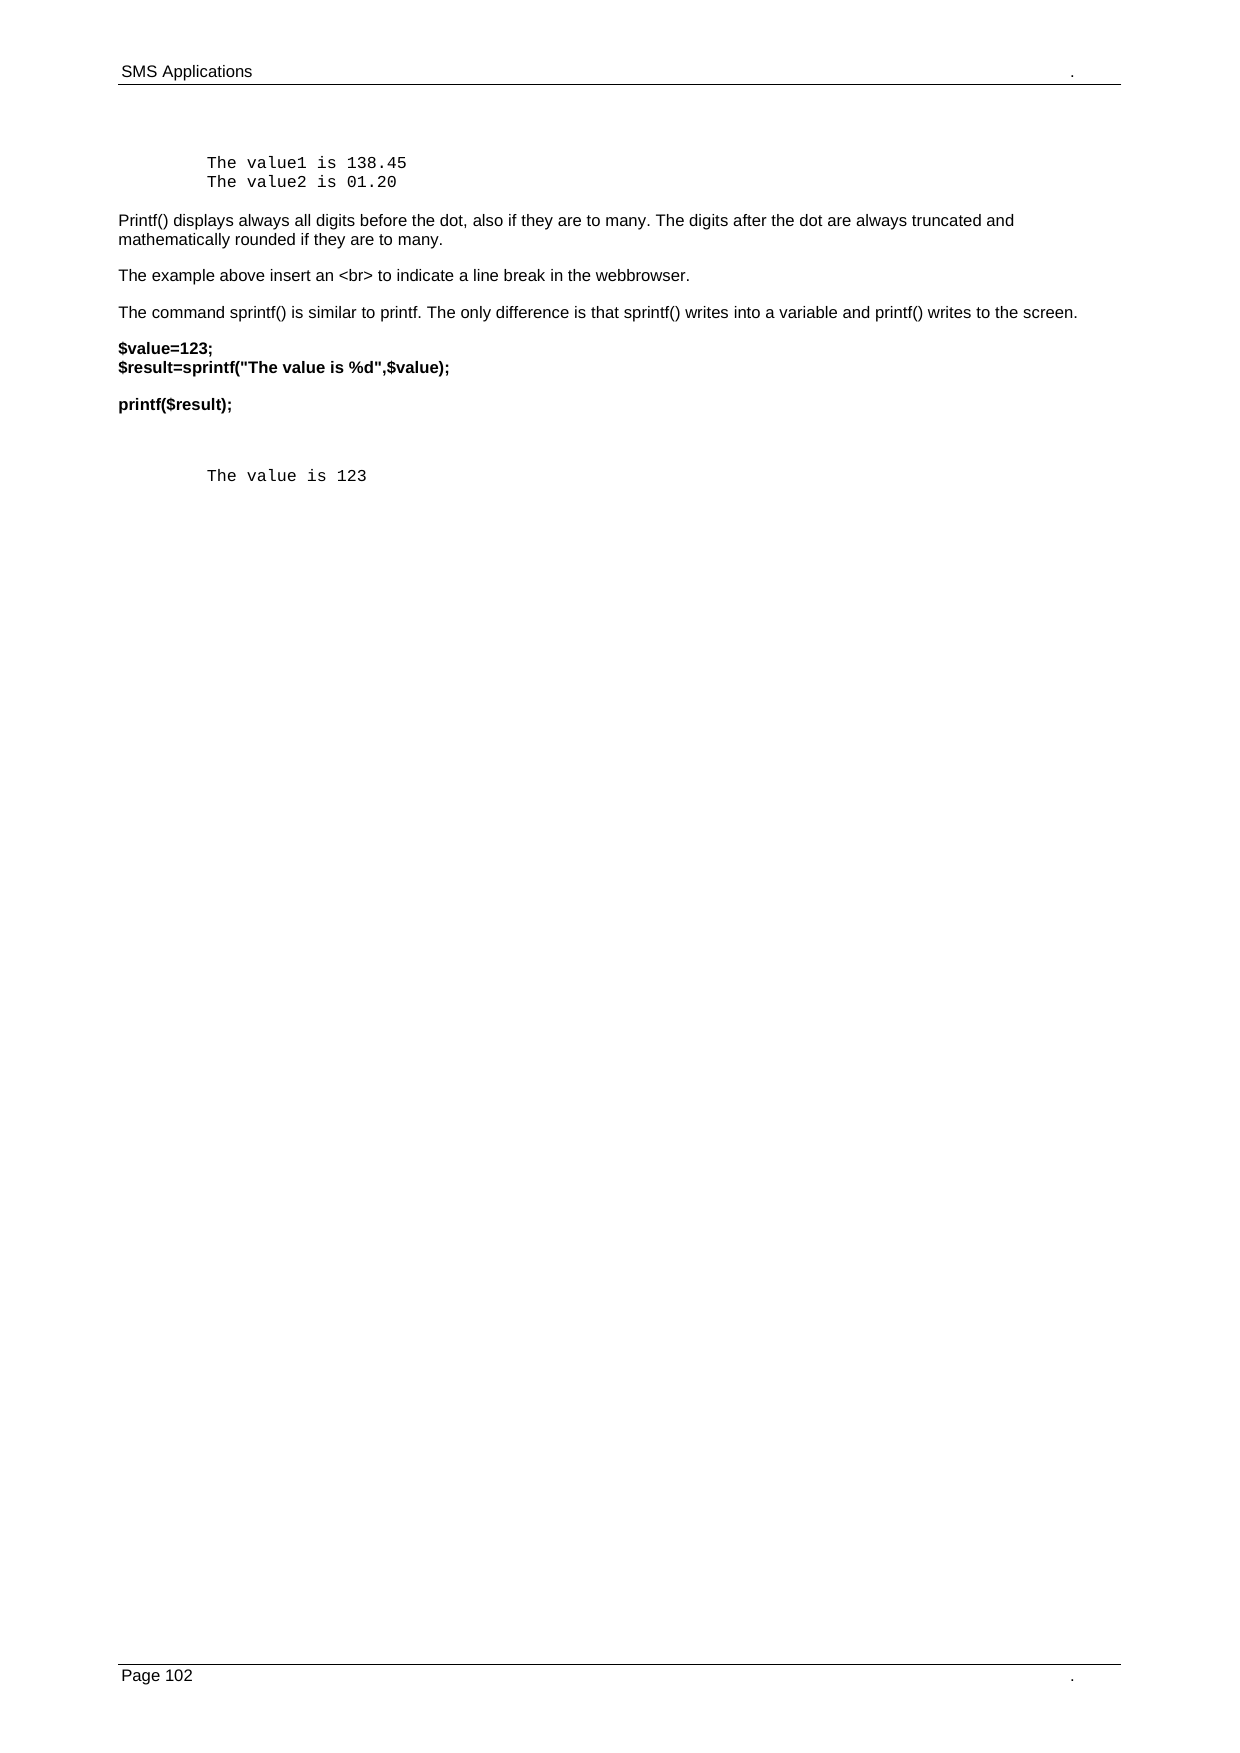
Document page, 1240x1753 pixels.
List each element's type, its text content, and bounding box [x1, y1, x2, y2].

text The example above insert an <br> to indicate a line break in the webbrowser. [118, 267, 1121, 285]
text The command sprintf() is similar to printf. The only difference is that sprintf() writes into a variable and printf() writes to the screen. [118, 303, 1121, 322]
text The value1 is 138.45 The value2 is 01.20 [207, 154, 1121, 192]
text $value=123; $result=sprintf("The value is %d",$value); [118, 339, 1121, 377]
text printf($result); [118, 395, 1121, 413]
text The value is 123 [207, 468, 1121, 487]
text Printf() displays always all digits before the dot, also if they are to many. The digits after the dot are always truncated and mathematically rounded if they are to many. [118, 211, 1121, 249]
